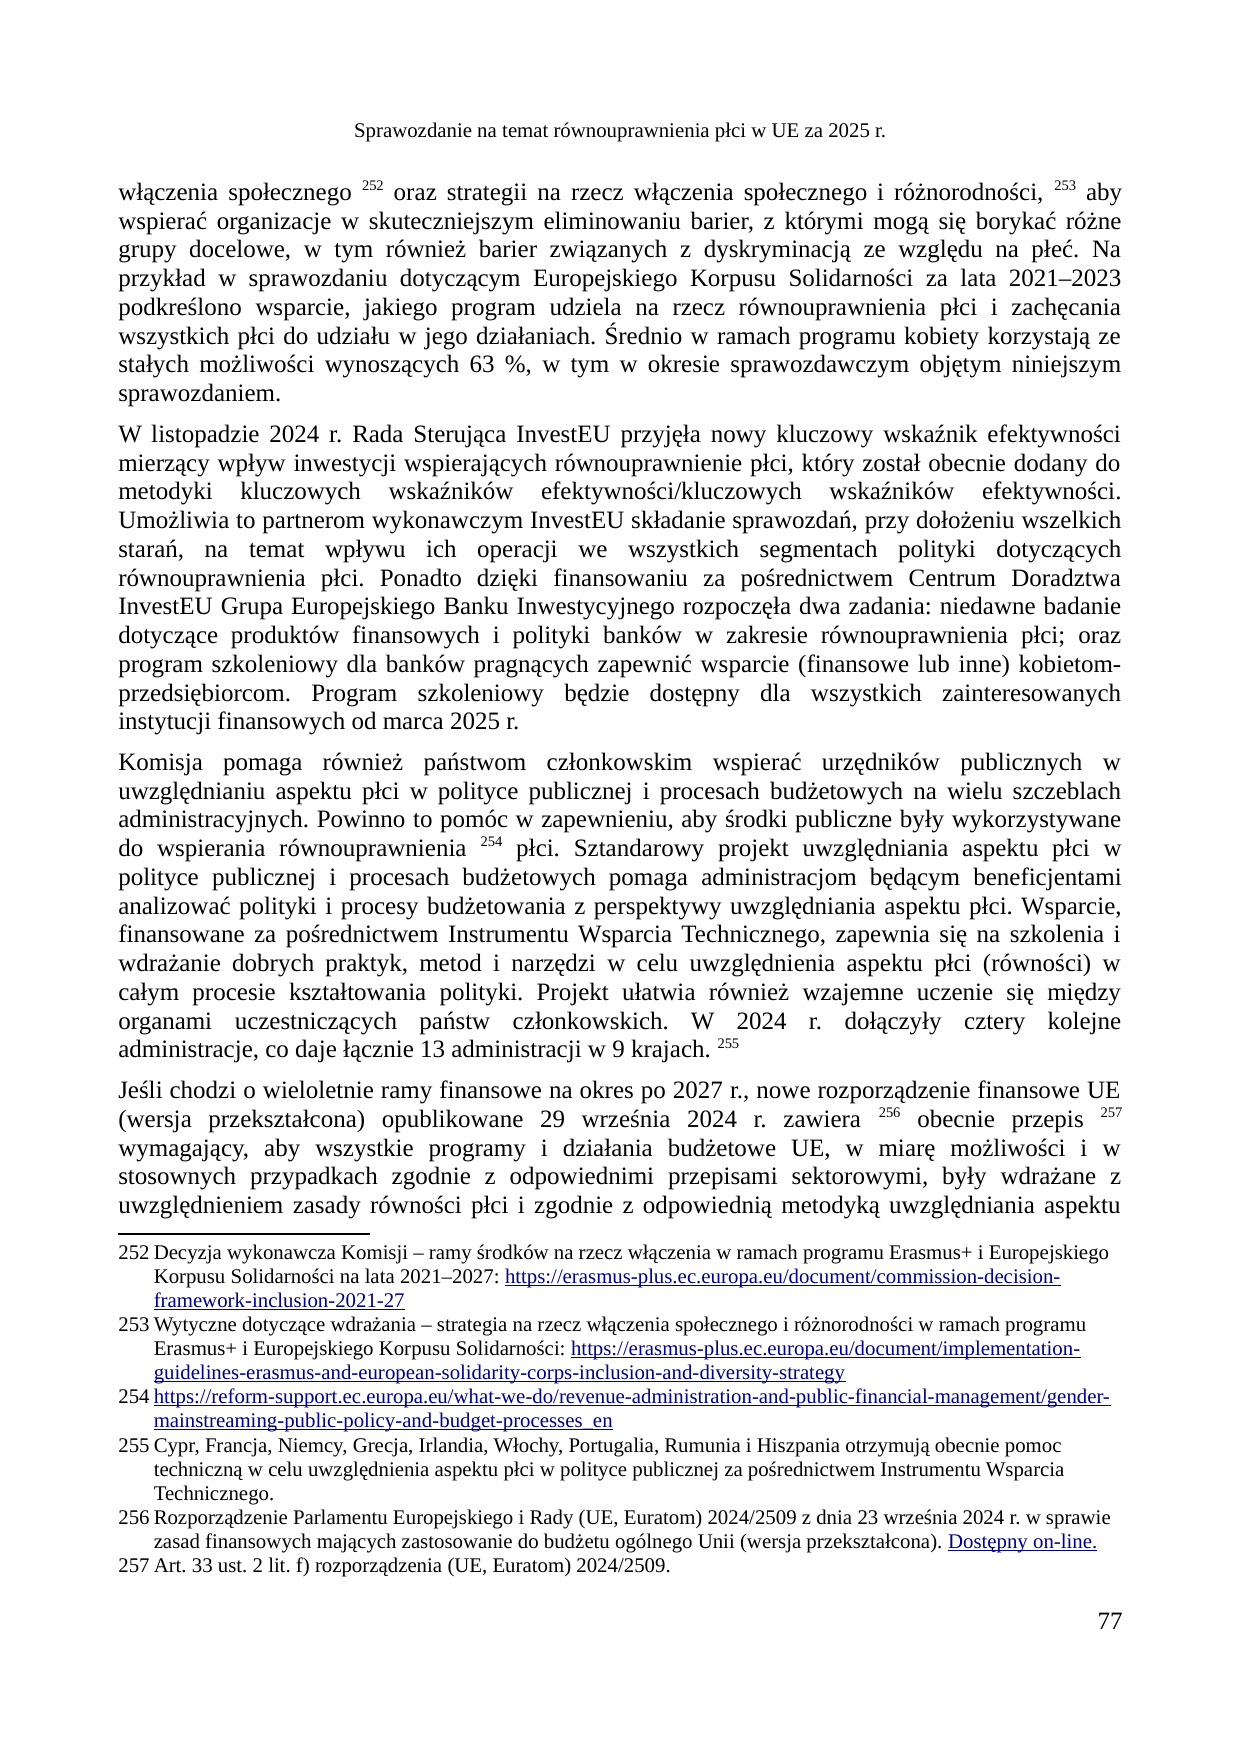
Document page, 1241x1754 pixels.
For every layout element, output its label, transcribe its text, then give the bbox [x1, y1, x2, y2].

text Cypr, Francja, Niemcy, Grecja, Irlandia, Włochy, Portugalia, Rumunia i Hiszpania otrzymują obecnie pomoc techniczną w celu uwzględnienia aspektu płci w polityce publicznej za pośrednictwem Instrumentu Wsparcia Technicznego. [118, 1432, 1122, 1505]
text Art. 33 ust. 2 lit. f) rozporządzenia (UE, Euratom) 2024/2509. [118, 1553, 1122, 1577]
text Jeśli chodzi o wieloletnie ramy finansowe na okres po 2027 r., nowe rozporządzenie finansowe UE (wersja przekształcona) opublikowane 29 września 2024 r. zawiera obecnie przepis wymagający, aby wszystkie programy i działania budżetowe UE, w miarę możliwości i w stosownych przypadkach zgodnie z odpowiednimi przepisami sektorowymi, były wdrażane z uwzględnieniem zasady równości płci i zgodnie z odpowiednią metodyką uwzględniania aspektu [118, 1075, 1122, 1219]
text https://reform-support.ec.europa.eu/what-we-do/revenue-administration-and-public-financial-management/gender-mainstreaming-public-policy-and-budget-processes_en [118, 1384, 1122, 1432]
text Komisja pomaga również państwom członkowskim wspierać urzędników publicznych w uwzględnianiu aspektu płci w polityce publicznej i procesach budżetowych na wielu szczeblach administracyjnych. Powinno to pomóc w zapewnieniu, aby środki publiczne były wykorzystywane do wspierania równouprawnienia płci. Sztandarowy projekt uwzględniania aspektu płci w polityce publicznej i procesach budżetowych pomaga administracjom będącym beneficjentami analizować polityki i procesy budżetowania z perspektywy uwzględniania aspektu płci. Wsparcie, finansowane za pośrednictwem Instrumentu Wsparcia Technicznego, zapewnia się na szkolenia i wdrażanie dobrych praktyk, metod i narzędzi w celu uwzględnienia aspektu płci (równości) w całym procesie kształtowania polityki. Projekt ułatwia również wzajemne uczenie się między organami uczestniczących państw członkowskich. W 2024 r. dołączyły cztery kolejne administracje, co daje łącznie 13 administracji w 9 krajach. [118, 747, 1122, 1063]
text Rozporządzenie Parlamentu Europejskiego i Rady (UE, Euratom) 2024/2509 z dnia 23 września 2024 r. w sprawie zasad finansowych mających zastosowanie do budżetu ogólnego Unii (wersja przekształcona). Dostępny on-line. [118, 1505, 1122, 1553]
text włączenia społecznego oraz strategii na rzecz włączenia społecznego i różnorodności, aby wspierać organizacje w skuteczniejszym eliminowaniu barier, z którymi mogą się borykać różne grupy docelowe, w tym również barier związanych z dyskryminacją ze względu na płeć. Na przykład w sprawozdaniu dotyczącym Europejskiego Korpusu Solidarności za lata 2021–2023 podkreślono wsparcie, jakiego program udziela na rzecz równouprawnienia płci i zachęcania wszystkich płci do udziału w jego działaniach. Średnio w ramach programu kobiety korzystają ze stałych możliwości wynoszących 63 %, w tym w okresie sprawozdawczym objętym niniejszym sprawozdaniem. [118, 177, 1122, 407]
text W listopadzie 2024 r. Rada Sterująca InvestEU przyjęła nowy kluczowy wskaźnik efektywności mierzący wpływ inwestycji wspierających równouprawnienie płci, który został obecnie dodany do metodyki kluczowych wskaźników efektywności/kluczowych wskaźników efektywności. Umożliwia to partnerom wykonawczym InvestEU składanie sprawozdań, przy dołożeniu wszelkich starań, na temat wpływu ich operacji we wszystkich segmentach polityki dotyczących równouprawnienia płci. Ponadto dzięki finansowaniu za pośrednictwem Centrum Doradztwa InvestEU Grupa Europejskiego Banku Inwestycyjnego rozpoczęła dwa zadania: niedawne badanie dotyczące produktów finansowych i polityki banków w zakresie równouprawnienia płci; oraz program szkoleniowy dla banków pragnących zapewnić wsparcie (finansowe lub inne) kobietom-przedsiębiorcom. Program szkoleniowy będzie dostępny dla wszystkich zainteresowanych instytucji finansowych od marca 2025 r. [118, 419, 1122, 735]
text Wytyczne dotyczące wdrażania – strategia na rzecz włączenia społecznego i różnorodności w ramach programu Erasmus+ i Europejskiego Korpusu Solidarności: https://erasmus-plus.ec.europa.eu/document/implementation-guidelines-erasmus-and-european-solidarity-corps-inclusion-and-diversity-strategy [118, 1312, 1122, 1384]
text Decyzja wykonawcza Komisji – ramy środków na rzecz włączenia w ramach programu Erasmus+ i Europejskiego Korpusu Solidarności na lata 2021–2027: https://erasmus-plus.ec.europa.eu/document/commission-decision-framework-inclusion-2021-27 [118, 1240, 1122, 1312]
